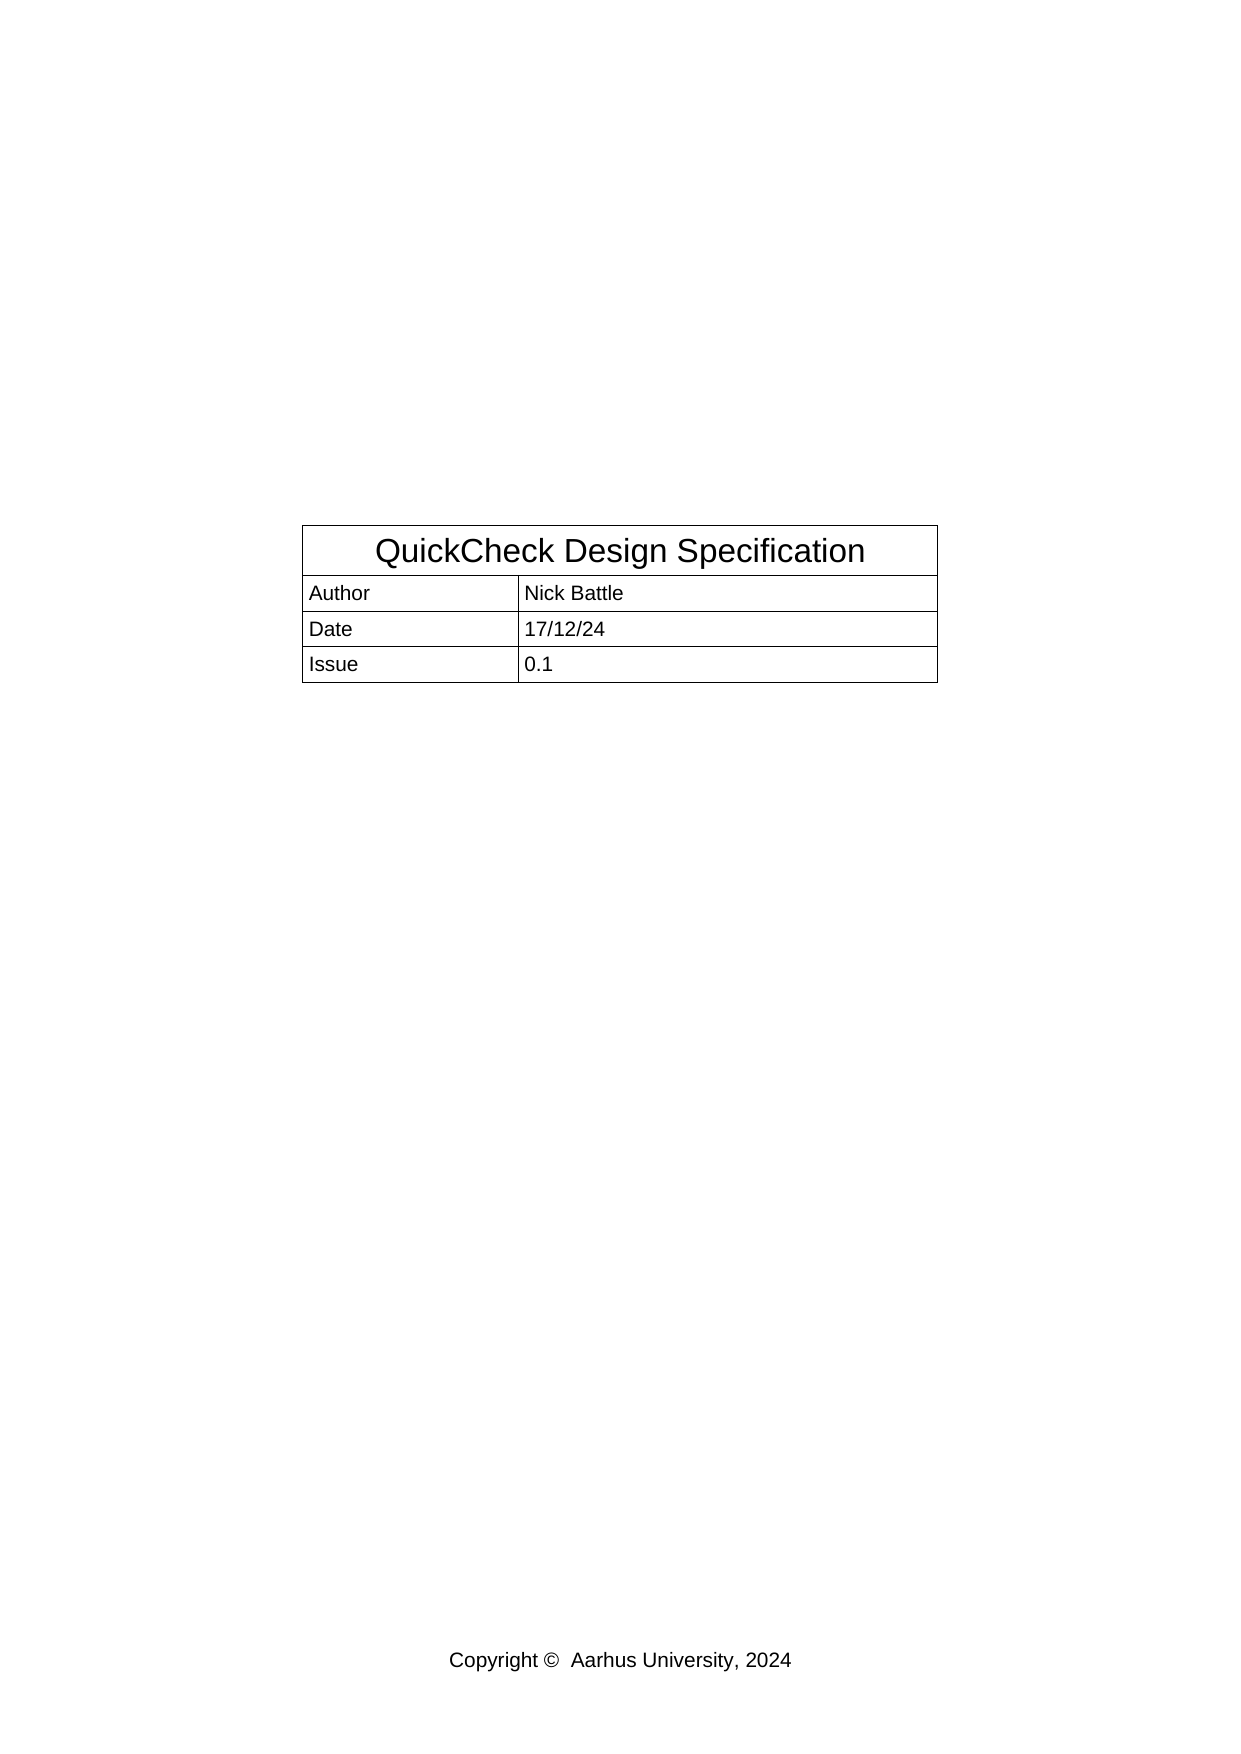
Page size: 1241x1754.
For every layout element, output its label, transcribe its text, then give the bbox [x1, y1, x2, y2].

table_cell Author [303, 576, 518, 611]
table_cell 0.1 [519, 647, 937, 682]
table_cell 17/12/24 [519, 612, 937, 646]
table_header QuickCheck Design Specification [303, 526, 937, 575]
table_cell Nick Battle [519, 576, 937, 611]
table_cell Issue [303, 647, 518, 682]
table_cell Date [303, 612, 518, 646]
